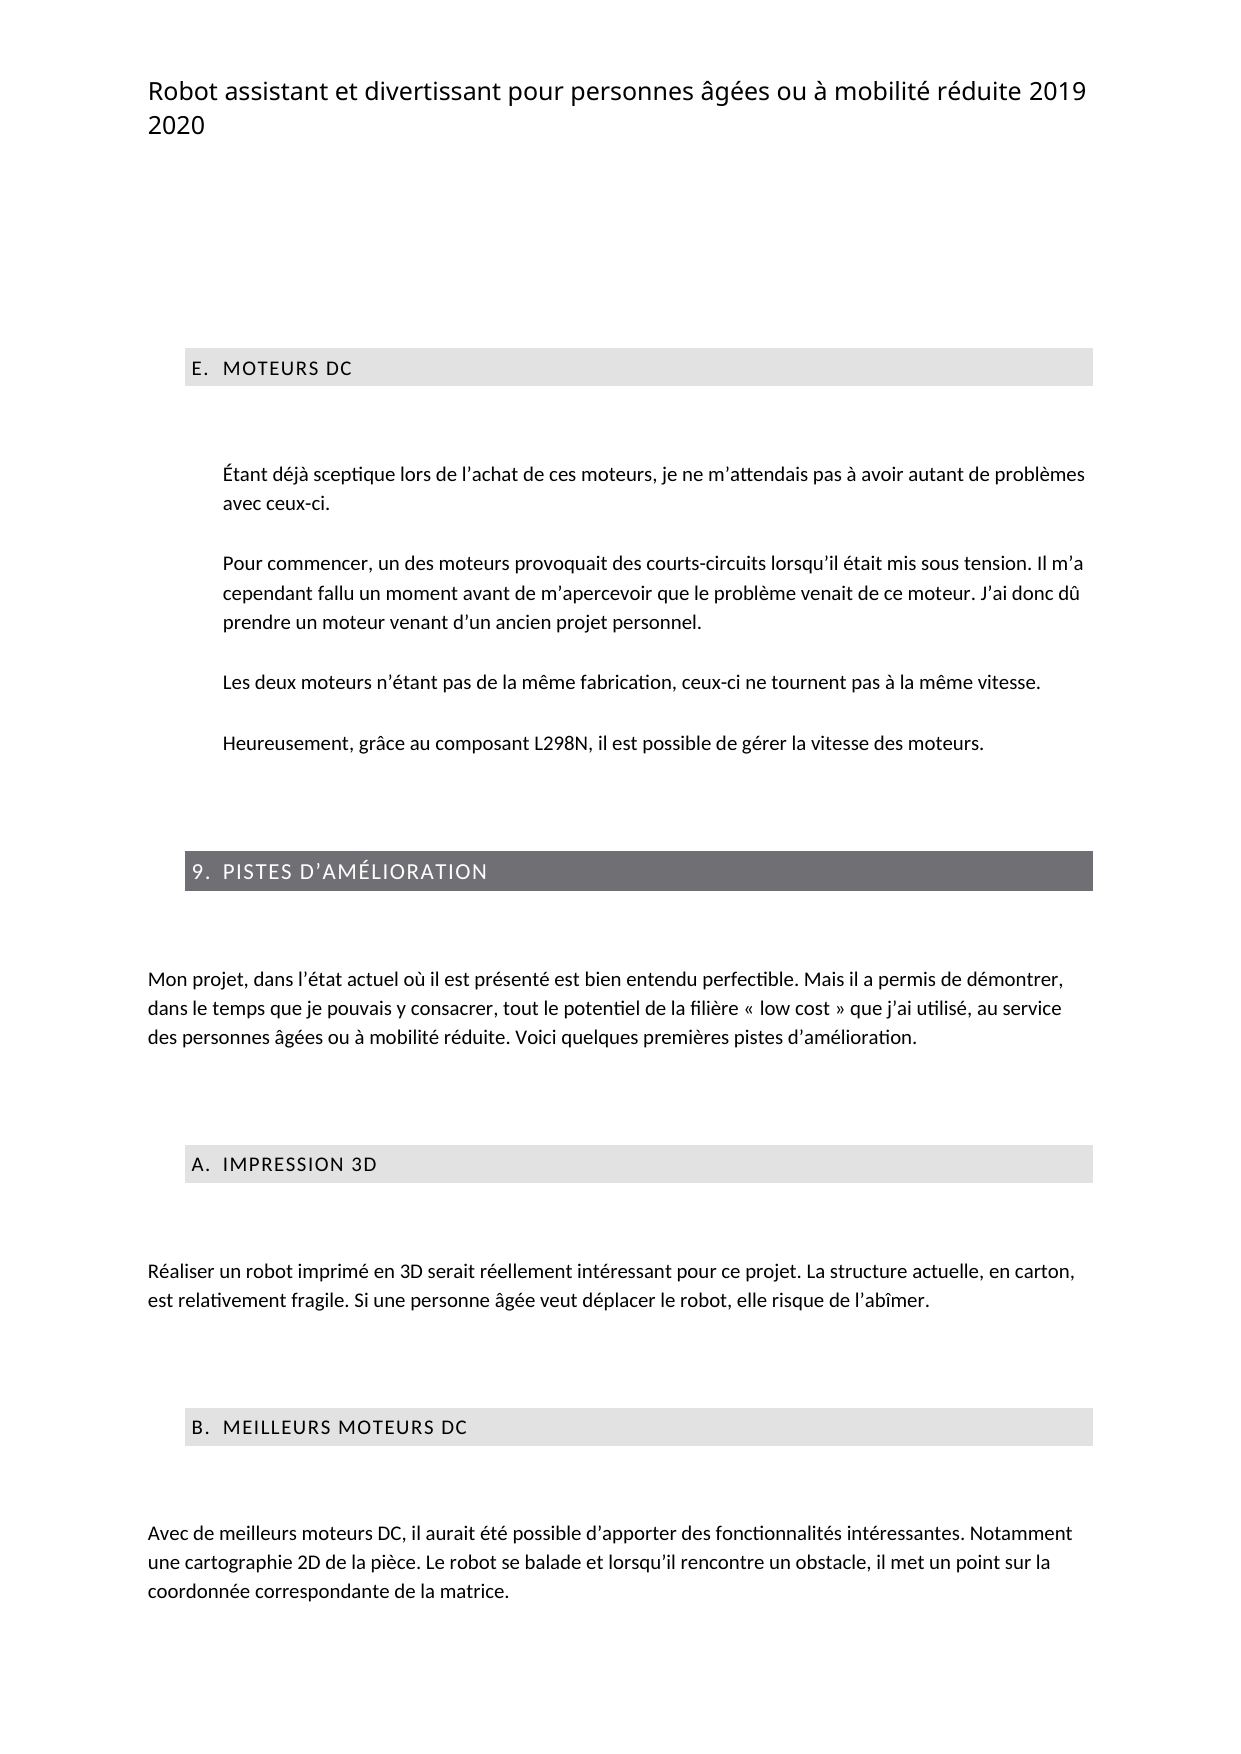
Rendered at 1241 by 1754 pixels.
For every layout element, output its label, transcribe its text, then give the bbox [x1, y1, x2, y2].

list Meilleurs moteurs dc [191, 1414, 1086, 1439]
text Mon projet, dans l’état actuel où il est présenté est bien entendu perfectible. Mais il a permis de démontrer, dans le temps que je pouvais y consacrer, tout le potentiel de la filière « low cost » que j’ai utilisé, au service des personnes âgées ou à mobilité réduite. Voici quelques premières pistes d’amélioration. [148, 966, 1093, 1050]
list Pour commencer, un des moteurs provoquait des courts-circuits lorsqu’il était mis sous tension. Il m’a cependant fallu un moment avant de m’apercevoir que le problème venait de ce moteur. J’ai donc dû prendre un moteur venant d’un ancien projet personnel. [223, 551, 1093, 634]
list impression 3d [191, 1152, 1086, 1177]
list Étant déjà sceptique lors de l’achat de ces moteurs, je ne m’attendais pas à avoir autant de problèmes avec ceux-ci. [223, 461, 1093, 516]
list Les deux moteurs n’étant pas de la même fabrication, ceux-ci ne tournent pas à la même vitesse. [223, 669, 1093, 695]
list Moteurs DC [191, 355, 1086, 380]
text Avec de meilleurs moteurs DC, il aurait été possible d’apporter des fonctionnalités intéressantes. Notamment une cartographie 2D de la pièce. Le robot se balade et lorsqu’il rencontre un obstacle, il met un point sur la coordonnée correspondante de la matrice. [148, 1520, 1093, 1604]
text Réaliser un robot imprimé en 3D serait réellement intéressant pour ce projet. La structure actuelle, en carton, est relativement fragile. Si une personne âgée veut déplacer le robot, elle risque de l’abîmer. [148, 1258, 1093, 1312]
list Pistes d’amélioration [191, 857, 1086, 885]
list Heureusement, grâce au composant L298N, il est possible de gérer la vitesse des moteurs. [223, 730, 1093, 755]
